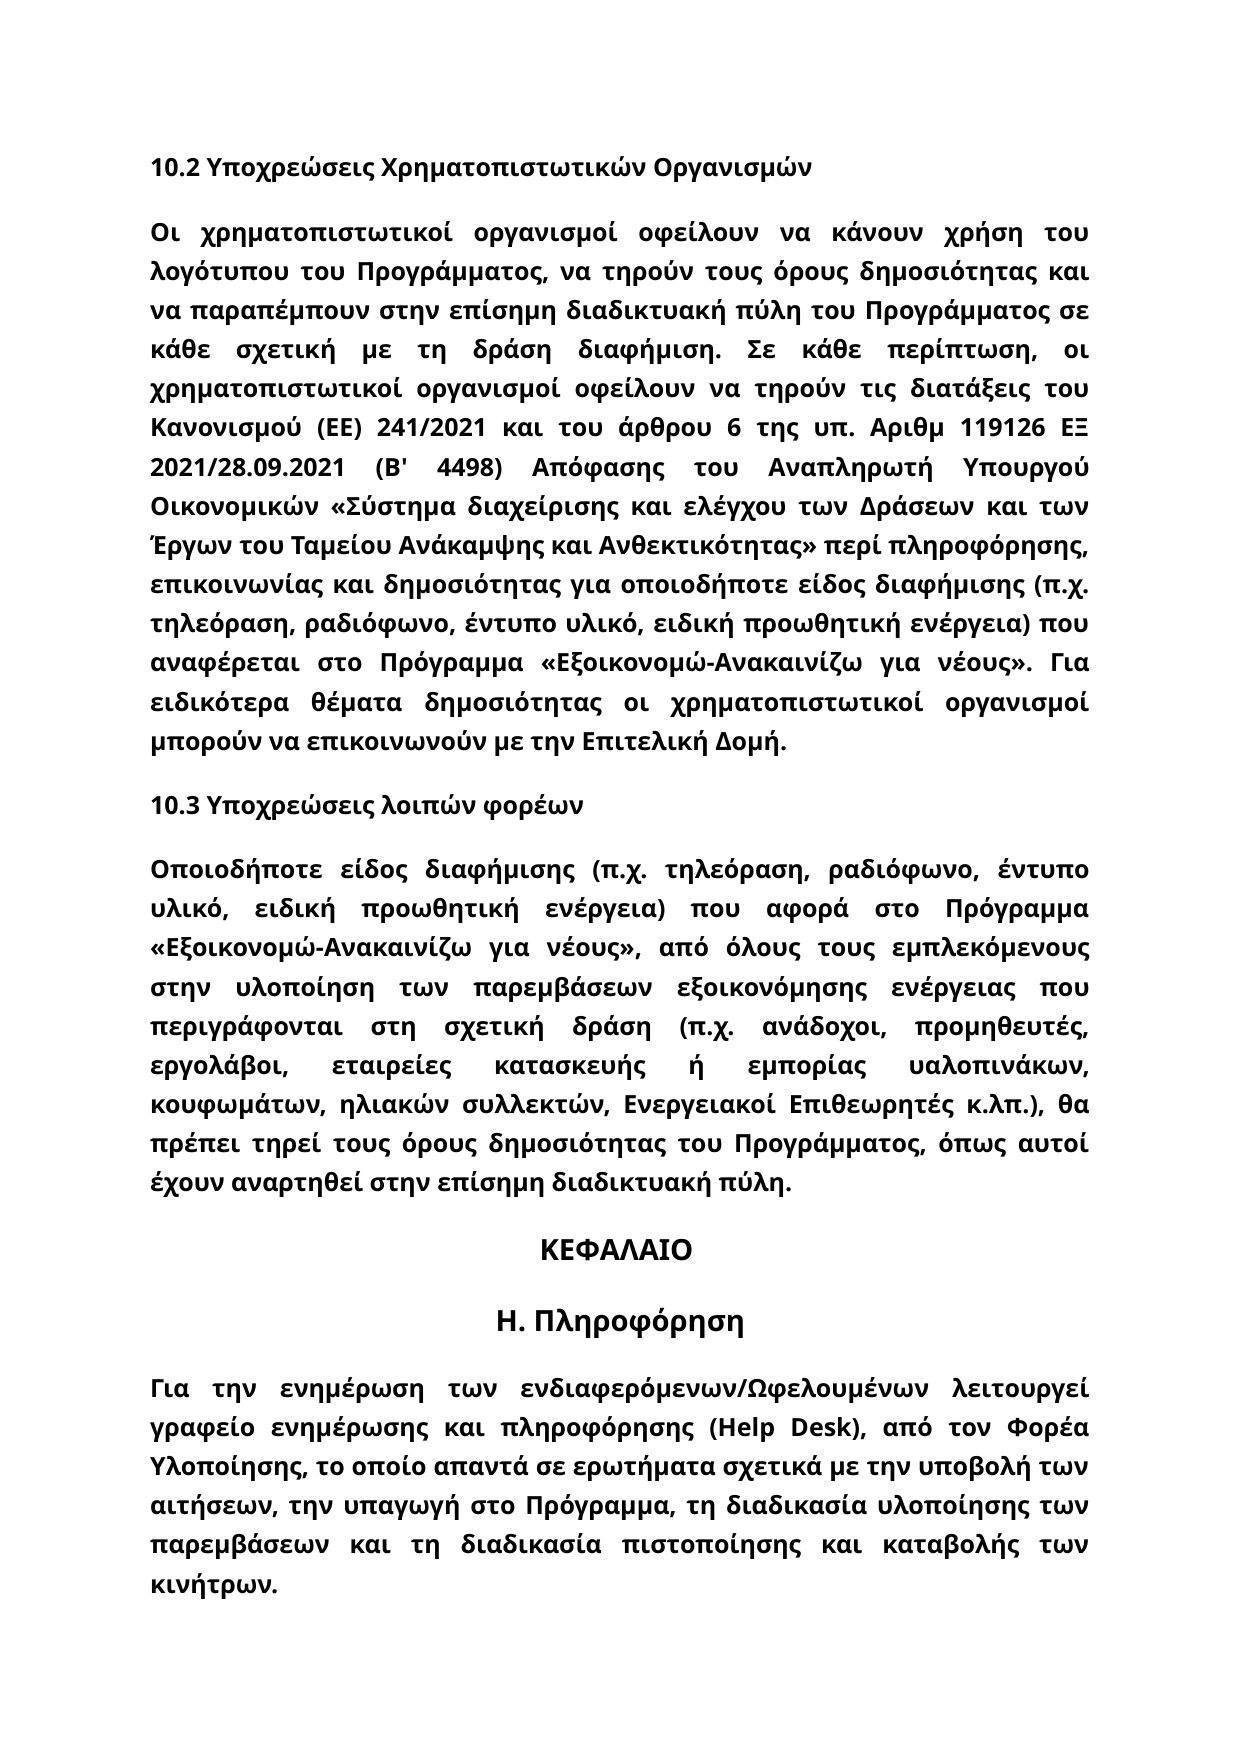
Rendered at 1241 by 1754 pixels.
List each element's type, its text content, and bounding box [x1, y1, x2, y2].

subtitle H. Πληροφόρηση [150, 1300, 1090, 1339]
text Οι χρηματοπιστωτικοί οργανισμοί οφείλουν να κάνουν χρήση του λογότυπου του Προγράμματος, να τηρούν τους όρους δημοσιότητας και να παραπέμπουν στην επίσημη διαδικτυακή πύλη του Προγράμματος σε κάθε σχετική με τη δράση διαφήμιση. Σε κάθε περίπτωση, οι χρηματοπιστωτικοί οργανισμοί οφείλουν να τηρούν τις διατάξεις του Κανονισμού (ΕΕ) 241/2021 και του άρθρου 6 της υπ. Αριθμ 119126 ΕΞ 2021/28.09.2021 (Β' 4498) Απόφασης του Αναπληρωτή Υπουργού Οικονομικών «Σύστημα διαχείρισης και ελέγχου των Δράσεων και των Έργων του Ταμείου Ανάκαμψης και Ανθεκτικότητας» περί πληροφόρησης, επικοινωνίας και δημοσιότητας για οποιοδήποτε είδος διαφήμισης (π.χ. τηλεόραση, ραδιόφωνο, έντυπο υλικό, ειδική προωθητική ενέργεια) που αναφέρεται στο Πρόγραμμα «Εξοικονομώ-Ανακαινίζω για νέους». Για ειδικότερα θέματα δημοσιότητας οι χρηματοπιστωτικοί οργανισμοί μπορούν να επικοινωνούν με την Επιτελική Δομή. [150, 214, 1090, 757]
text Οποιοδήποτε είδος διαφήμισης (π.χ. τηλεόραση, ραδιόφωνο, έντυπο υλικό, ειδική προωθητική ενέργεια) που αφορά στο Πρόγραμμα «Εξοικονομώ-Ανακαινίζω για νέους», από όλους τους εμπλεκόμενους στην υλοποίηση των παρεμβάσεων εξοικονόμησης ενέργειας που περιγράφονται στη σχετική δράση (π.χ. ανάδοχοι, προμηθευτές, εργολάβοι, εταιρείες κατασκευής ή εμπορίας υαλοπινάκων, κουφωμάτων, ηλιακών συλλεκτών, Ενεργειακοί Επιθεωρητές κ.λπ.), θα πρέπει τηρεί τους όρους δημοσιότητας του Προγράμματος, όπως αυτοί έχουν αναρτηθεί στην επίσημη διαδικτυακή πύλη. [150, 852, 1090, 1199]
text Για την ενημέρωση των ενδιαφερόμενων/Ωφελουμένων λειτουργεί γραφείο ενημέρωσης και πληροφόρησης (Help Desk), από τον Φορέα Υλοποίησης, το οποίο απαντά σε ερωτήματα σχετικά με την υποβολή των αιτήσεων, την υπαγωγή στο Πρόγραμμα, τη διαδικασία υλοποίησης των παρεμβάσεων και τη διαδικασία πιστοποίησης και καταβολής των κινήτρων. [150, 1370, 1090, 1600]
subtitle ΚΕΦΑΛΑΙΟ [150, 1229, 1090, 1269]
text 10.3 Υποχρεώσεις λοιπών φορέων [150, 787, 1090, 822]
text 10.2 Υποχρεώσεις Χρηματοπιστωτικών Οργανισμών [150, 150, 1090, 184]
